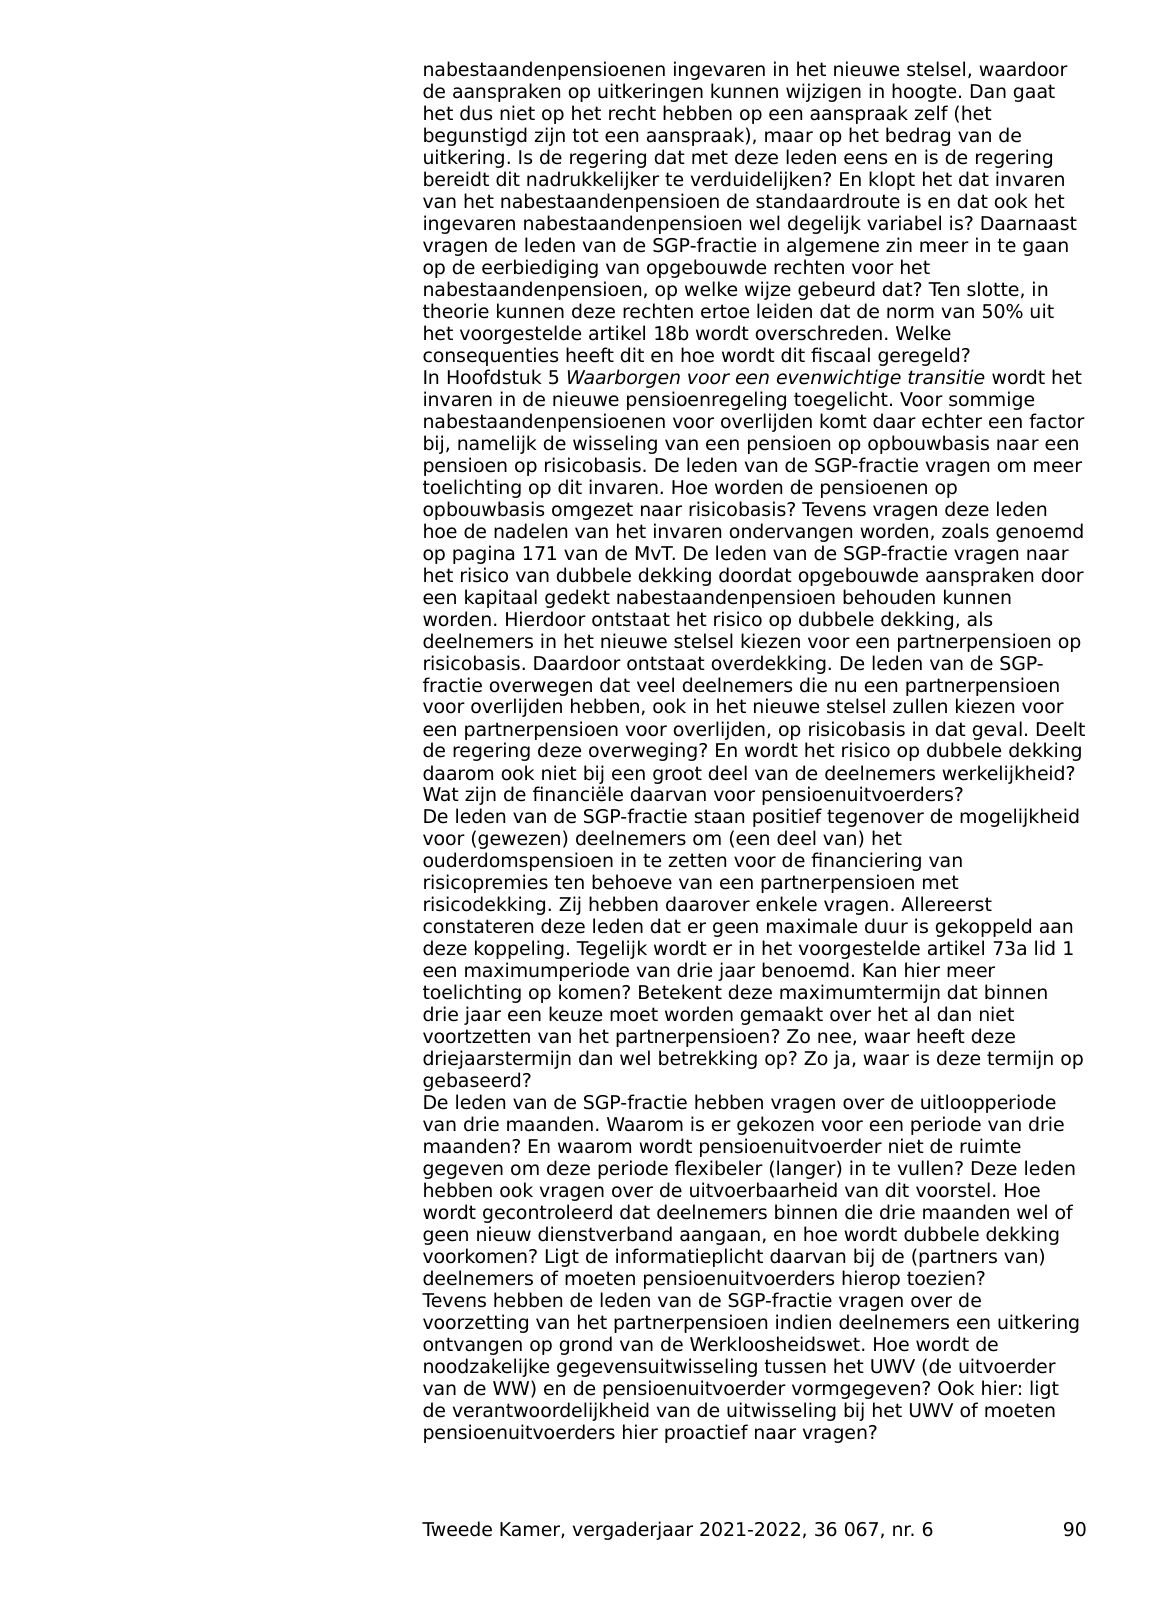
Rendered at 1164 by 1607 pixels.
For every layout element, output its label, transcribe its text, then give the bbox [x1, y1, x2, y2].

text In Hoofdstuk 5 Waarborgen voor een evenwichtige transitie wordt het invaren in de nieuwe pensioenregeling toegelicht. Voor sommige nabestaandenpensioenen voor overlijden komt daar echter een factor bij, namelijk de wisseling van een pensioen op opbouwbasis naar een pensioen op risicobasis. De leden van de SGP-fractie vragen om meer toelichting op dit invaren. Hoe worden de pensioenen op opbouwbasis omgezet naar risicobasis? Tevens vragen deze leden hoe de nadelen van het invaren ondervangen worden, zoals genoemd op pagina 171 van de MvT. De leden van de SGP-fractie vragen naar het risico van dubbele dekking doordat opgebouwde aanspraken door een kapitaal gedekt nabestaandenpensioen behouden kunnen worden. Hierdoor ontstaat het risico op dubbele dekking, als deelnemers in het nieuwe stelsel kiezen voor een partnerpensioen op risicobasis. Daardoor ontstaat overdekking. De leden van de SGP-fractie overwegen dat veel deelnemers die nu een partnerpensioen voor overlijden hebben, ook in het nieuwe stelsel zullen kiezen voor een partnerpensioen voor overlijden, op risicobasis in dat geval. Deelt de regering deze overweging? En wordt het risico op dubbele dekking daarom ook niet bij een groot deel van de deelnemers werkelijkheid? Wat zijn de financiële daarvan voor pensioenuitvoerders? [422, 367, 1087, 806]
text nabestaandenpensioenen ingevaren in het nieuwe stelsel, waardoor de aanspraken op uitkeringen kunnen wijzigen in hoogte. Dan gaat het dus niet op het recht hebben op een aanspraak zelf (het begunstigd zijn tot een aanspraak), maar op het bedrag van de uitkering. Is de regering dat met deze leden eens en is de regering bereidt dit nadrukkelijker te verduidelijken? En klopt het dat invaren van het nabestaandenpensioen de standaardroute is en dat ook het ingevaren nabestaandenpensioen wel degelijk variabel is? Daarnaast vragen de leden van de SGP-fractie in algemene zin meer in te gaan op de eerbiediging van opgebouwde rechten voor het nabestaandenpensioen, op welke wijze gebeurd dat? Ten slotte, in theorie kunnen deze rechten ertoe leiden dat de norm van 50% uit het voorgestelde artikel 18b wordt overschreden. Welke consequenties heeft dit en hoe wordt dit fiscaal geregeld? [422, 59, 1087, 367]
text De leden van de SGP-fractie staan positief tegenover de mogelijkheid voor (gewezen) deelnemers om (een deel van) het ouderdomspensioen in te zetten voor de financiering van risicopremies ten behoeve van een partnerpensioen met risicodekking. Zij hebben daarover enkele vragen. Allereerst constateren deze leden dat er geen maximale duur is gekoppeld aan deze koppeling. Tegelijk wordt er in het voorgestelde artikel 73a lid 1 een maximumperiode van drie jaar benoemd. Kan hier meer toelichting op komen? Betekent deze maximumtermijn dat binnen drie jaar een keuze moet worden gemaakt over het al dan niet voortzetten van het partnerpensioen? Zo nee, waar heeft deze driejaarstermijn dan wel betrekking op? Zo ja, waar is deze termijn op gebaseerd? [422, 806, 1087, 1092]
text Tevens hebben de leden van de SGP-fractie vragen over de voorzetting van het partnerpensioen indien deelnemers een uitkering ontvangen op grond van de Werkloosheidswet. Hoe wordt de noodzakelijke gegevensuitwisseling tussen het UWV (de uitvoerder van de WW) en de pensioenuitvoerder vormgegeven? Ook hier: ligt de verantwoordelijkheid van de uitwisseling bij het UWV of moeten pensioenuitvoerders hier proactief naar vragen? [422, 1290, 1087, 1444]
text De leden van de SGP-fractie hebben vragen over de uitloopperiode van drie maanden. Waarom is er gekozen voor een periode van drie maanden? En waarom wordt pensioenuitvoerder niet de ruimte gegeven om deze periode flexibeler (langer) in te vullen? Deze leden hebben ook vragen over de uitvoerbaarheid van dit voorstel. Hoe wordt gecontroleerd dat deelnemers binnen die drie maanden wel of geen nieuw dienstverband aangaan, en hoe wordt dubbele dekking voorkomen? Ligt de informatieplicht daarvan bij de (partners van) deelnemers of moeten pensioenuitvoerders hierop toezien? [422, 1092, 1087, 1290]
